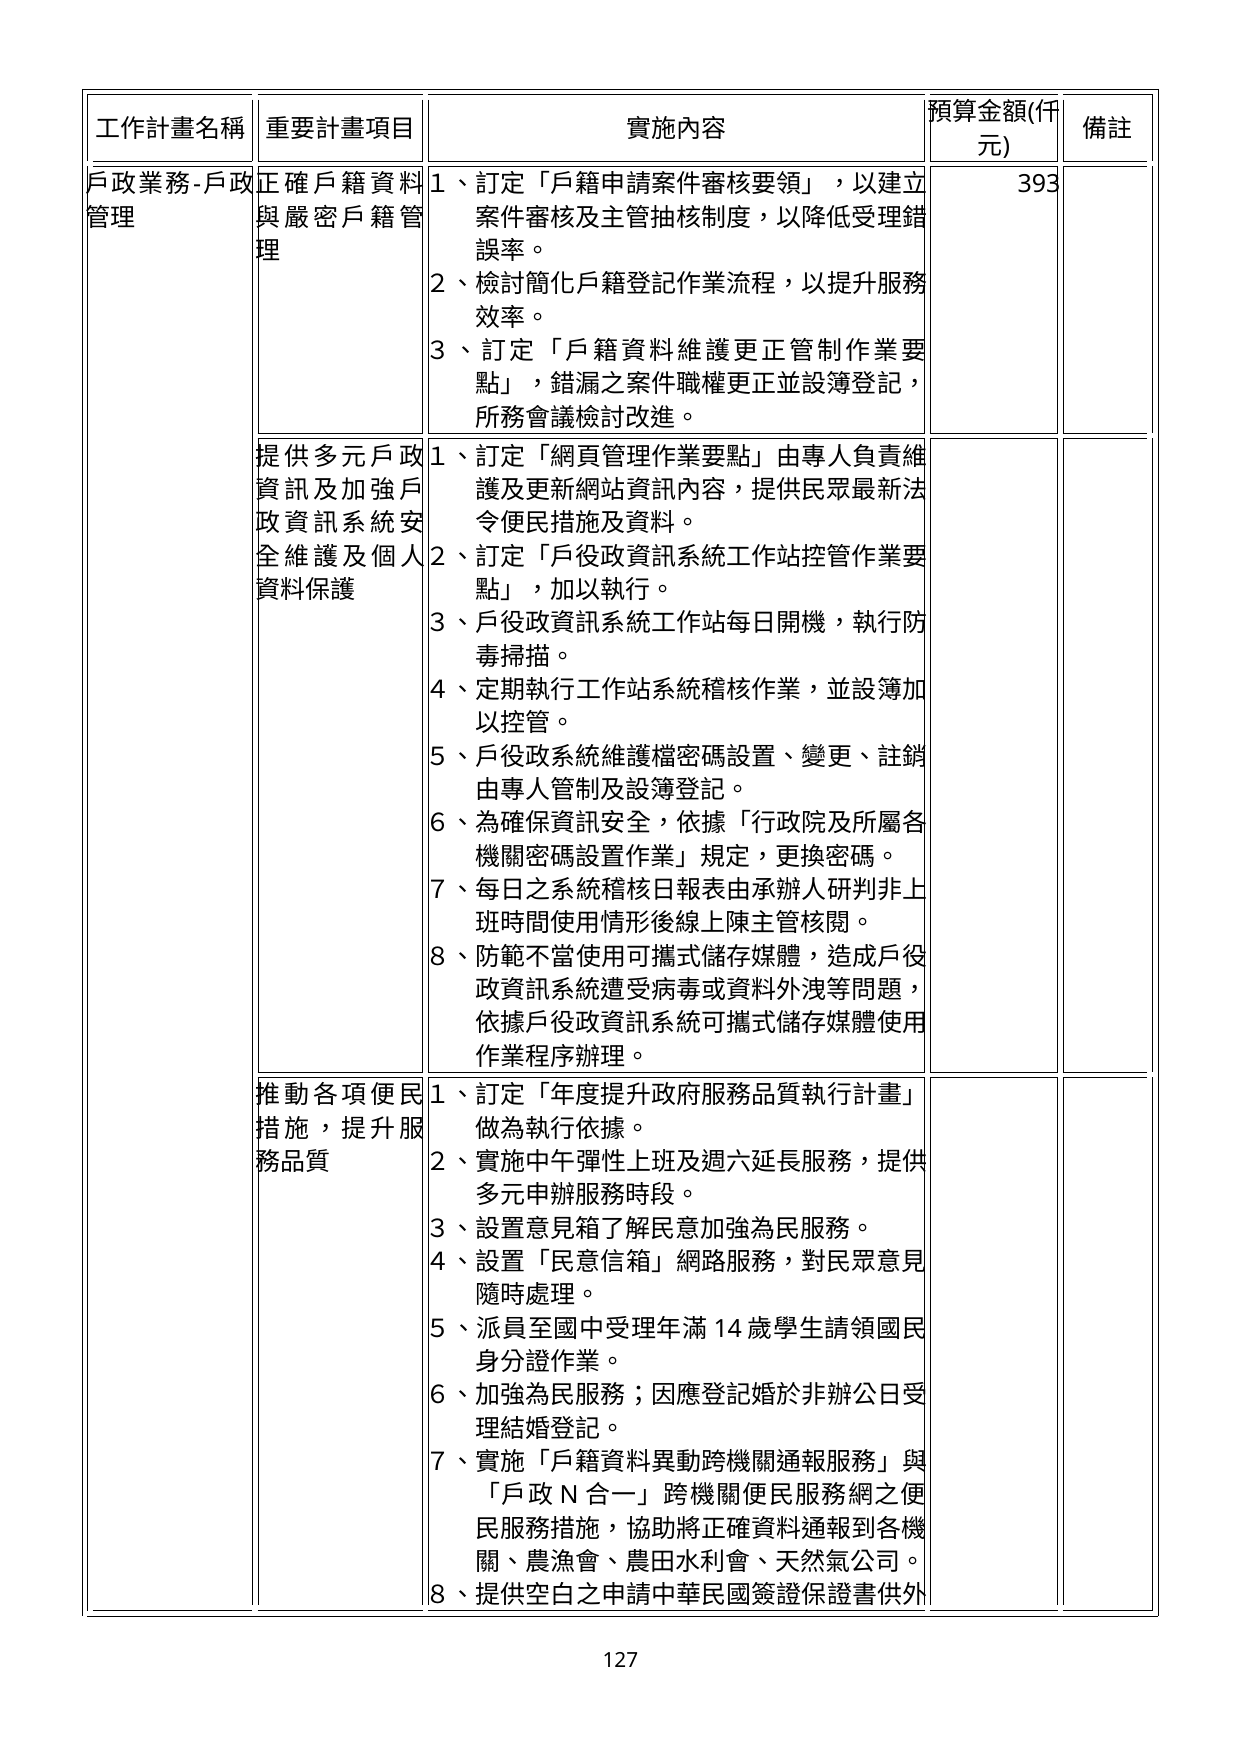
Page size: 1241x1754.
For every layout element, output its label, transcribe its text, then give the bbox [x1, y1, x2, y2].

table_cell 戶政業務-戶政管理 [85, 161, 255, 1610]
table_header 預算金額(仟元) [927, 90, 1060, 161]
table_cell [1060, 161, 1155, 433]
table_cell 提供多元戶政資訊及加強戶政資訊系統安全維護及個人資料保護 [255, 433, 425, 1072]
table_cell [927, 1072, 1060, 1610]
table_cell [931, 439, 1057, 1072]
table_cell 推動各項便民措施，提升服務品質 [255, 1072, 425, 1610]
table_cell １、訂定「年度提升政府服務品質執行計畫」做為執行依據。 ２、實施中午彈性上班及週六延長服務，提供多元申辦服務時段。 ３、設置意見箱了解民意加強為民服務。 ４、設置「民意信箱」網路服務，對民眾意見隨時處理。 ５、派員至國中受理年滿14歲學生請領國民身分證作業。 ６、加強為民服務；因應登記婚於非辦公日受理結婚登記。 ７、實施「戶籍資料異動跨機關通報服務」與「戶政N合一」跨機關便民服務網之便民服務措施，協助將正確資料通報到各機關、農漁會、農田水利會、天然氣公司。 ８、提供空白之申請中華民國簽證保證書供外 [425, 1072, 927, 1610]
table_cell 正確戶籍資料與嚴密戶籍管理 [255, 161, 425, 433]
table_header 工作計畫名稱 [85, 90, 255, 161]
table_cell [927, 433, 1060, 1072]
table_header 重要計畫項目 [255, 90, 425, 161]
table_cell １、訂定「戶籍申請案件審核要領」，以建立案件審核及主管抽核制度，以降低受理錯誤率。 ２、檢討簡化戶籍登記作業流程，以提升服務效率。 ３、訂定「戶籍資料維護更正管制作業要點」，錯漏之案件職權更正並設簿登記，所務會議檢討改進。 [425, 161, 927, 433]
table_cell １、訂定「網頁管理作業要點」由專人負責維護及更新網站資訊內容，提供民眾最新法令便民措施及資料。 ２、訂定「戶役政資訊系統工作站控管作業要點」，加以執行。 ３、戶役政資訊系統工作站每日開機，執行防毒掃描。 ４、定期執行工作站系統稽核作業，並設簿加以控管。 ５、戶役政系統維護檔密碼設置、變更、註銷由專人管制及設簿登記。 ６、為確保資訊安全，依據「行政院及所屬各機關密碼設置作業」規定，更換密碼。 ７、每日之系統稽核日報表由承辦人研判非上班時間使用情形後線上陳主管核閱。 ８、防範不當使用可攜式儲存媒體，造成戶役政資訊系統遭受病毒或資料外洩等問題，依據戶役政資訊系統可攜式儲存媒體使用作業程序辦理。 [425, 433, 927, 1072]
table_header 實施內容 [425, 90, 927, 161]
table_cell [1060, 433, 1155, 1072]
table_cell [1060, 1072, 1155, 1610]
table_header 備註 [1060, 90, 1155, 161]
table_cell 393 [927, 161, 1060, 433]
